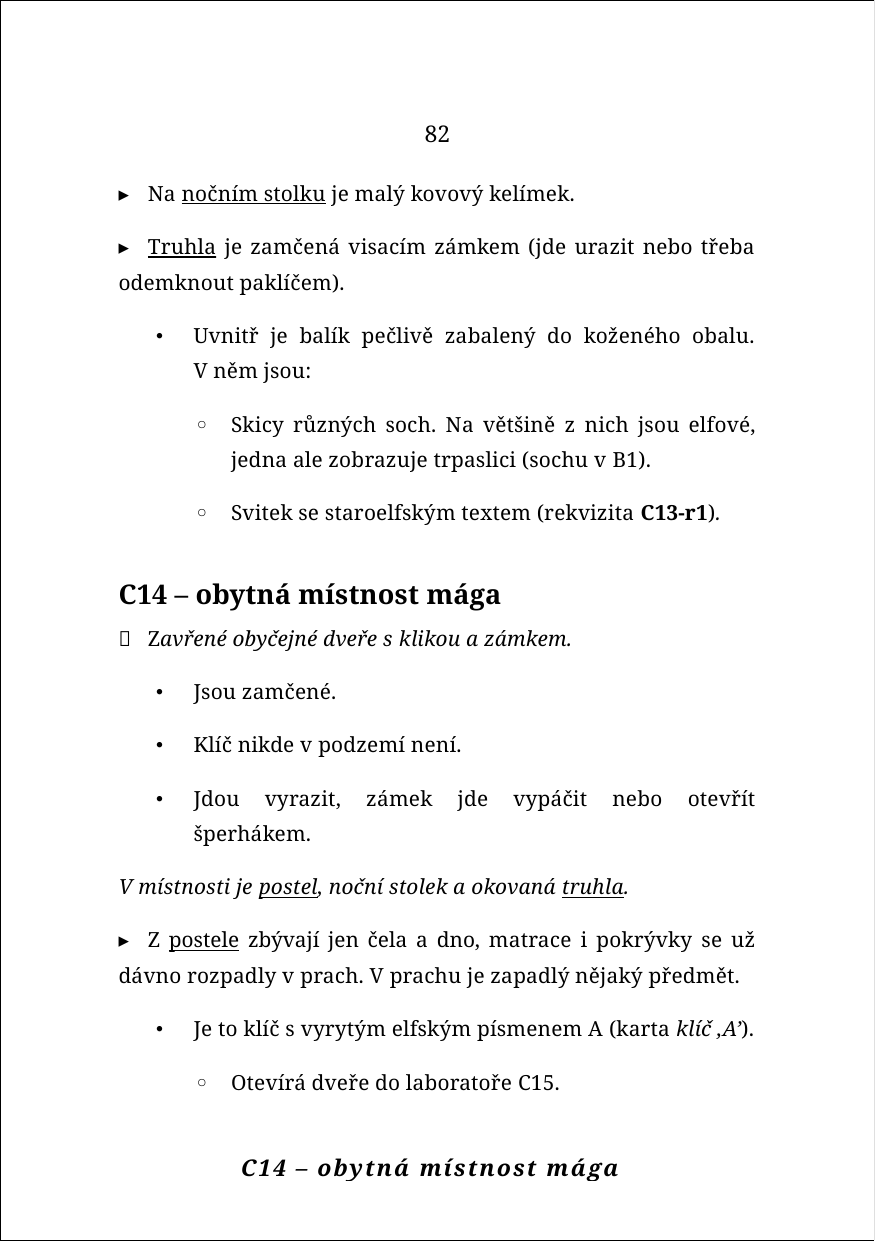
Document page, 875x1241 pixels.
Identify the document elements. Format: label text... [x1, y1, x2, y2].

text 🚪 Zavřené obyčejné dveře s⁠ klikou a⁠ zámkem. [118, 624, 756, 652]
list Klíč nikde v⁠ podzemí není. [156, 730, 756, 759]
list Je to klíč s⁠ vyrytým elfským písmenem A⁠ (karta klíč ‚A’). [156, 1014, 756, 1043]
subtitle C14 – obytná místnost mága [118, 575, 756, 612]
list Jdou vyrazit, zámek jde vypáčit nebo otevřít šperhákem. [156, 784, 756, 848]
text V⁠ místnosti je postel, noční stolek a⁠ okovaná truhla. [118, 872, 756, 901]
list Skicy různých soch. Na většině z⁠ nich jsou elfové, jedna ale zobrazuje trpaslici (sochu v⁠ B1). [193, 410, 756, 474]
list Uvnitř je balík pečlivě zabalený do koženého obalu. V⁠ něm jsou: [156, 321, 756, 385]
list Jsou zamčené. [156, 677, 756, 706]
list Otevírá dveře do laboratoře C15. [193, 1068, 756, 1096]
text ▸ Z⁠ postele zbývají jen čela a⁠ dno, matrace i⁠ pokrývky se už dávno rozpadly v⁠ prach. V⁠ prachu je zapadlý nějaký předmět. [118, 926, 756, 989]
list Svitek se staroelfským textem (rekvizita C13-r1). [193, 498, 756, 527]
text ▸ Truhla je zamčená visacím zámkem (jde urazit nebo třeba odemknout paklíčem). [118, 232, 756, 296]
text ▸ Na nočním stolku je malý kovový kelímek. [118, 179, 756, 207]
